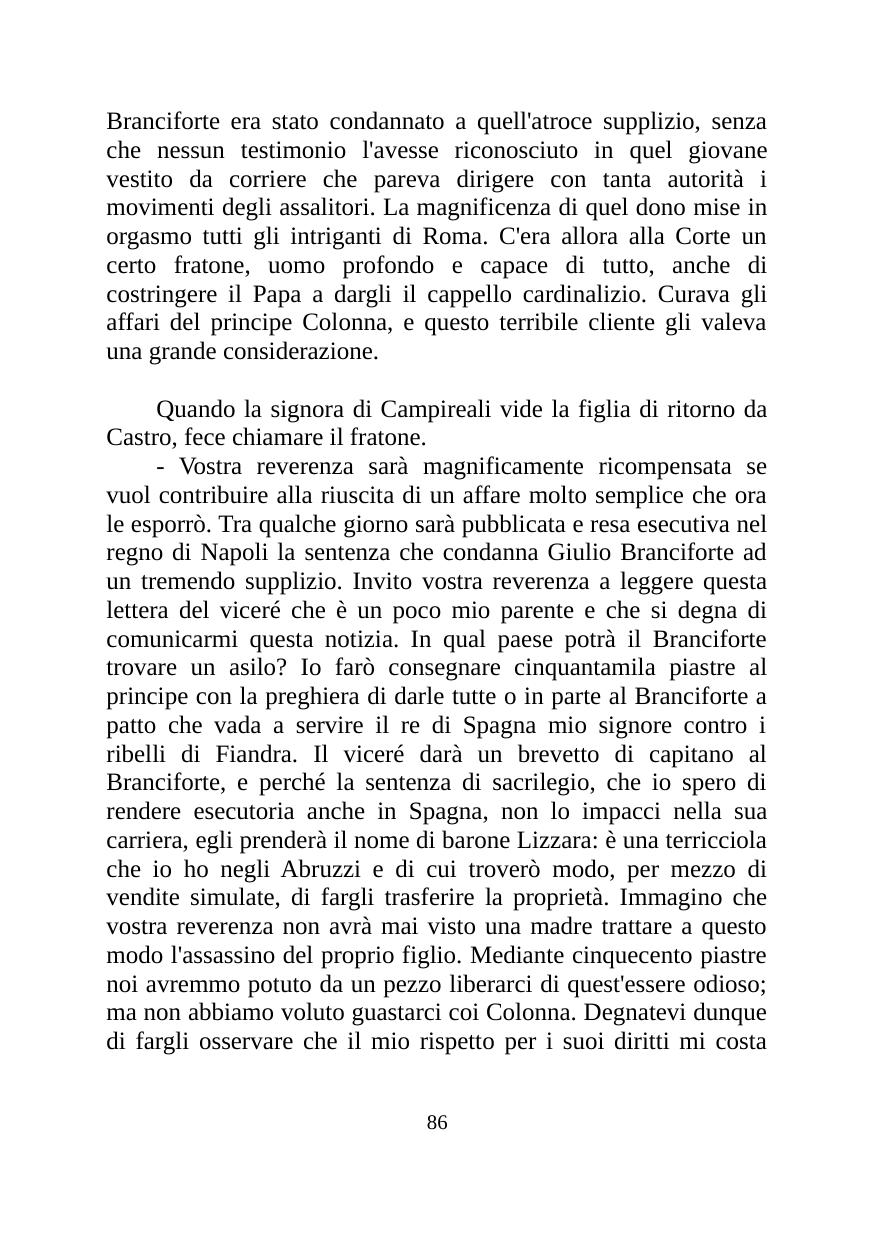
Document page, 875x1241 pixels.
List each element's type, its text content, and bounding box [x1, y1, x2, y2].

text Quando la signora di Campireali vide la figlia di ritorno da Castro, fece chiamare il fratone. [106, 394, 768, 451]
text Branciforte era stato condannato a quell'atroce supplizio, senza che nessun testimonio l'avesse riconosciuto in quel giovane vestito da corriere che pareva dirigere con tanta autorità i movimenti degli assalitori. La magnificenza di quel dono mise in orgasmo tutti gli intriganti di Roma. C'era allora alla Corte un certo fratone, uomo profondo e capace di tutto, anche di costringere il Papa a dargli il cappello cardinalizio. Curava gli affari del principe Colonna, e questo terribile cliente gli valeva una grande considerazione. [106, 106, 768, 365]
text - Vostra reverenza sarà magnificamente ricompensata se vuol contribuire alla riuscita di un affare molto semplice che ora le esporrò. Tra qualche giorno sarà pubblicata e resa esecutiva nel regno di Napoli la sentenza che condanna Giulio Branciforte ad un tremendo supplizio. Invito vostra reverenza a leggere questa lettera del viceré che è un poco mio parente e che si degna di comunicarmi questa notizia. In qual paese potrà il Branciforte trovare un asilo? Io farò consegnare cinquantamila piastre al principe con la preghiera di darle tutte o in parte al Branciforte a patto che vada a servire il re di Spagna mio signore contro i ribelli di Fiandra. Il viceré darà un brevetto di capitano al Branciforte, e perché la sentenza di sacrilegio, che io spero di rendere esecutoria anche in Spagna, non lo impacci nella sua carriera, egli prenderà il nome di barone Lizzara: è una terricciola che io ho negli Abruzzi e di cui troverò modo, per mezzo di vendite simulate, di fargli trasferire la proprietà. Immagino che vostra reverenza non avrà mai visto una madre trattare a questo modo l'assassino del proprio figlio. Mediante cinquecento piastre noi avremmo potuto da un pezzo liberarci di quest'essere odioso; ma non abbiamo voluto guastarci coi Colonna. Degnatevi dunque di fargli osservare che il mio rispetto per i suoi diritti mi costa [106, 451, 768, 1055]
